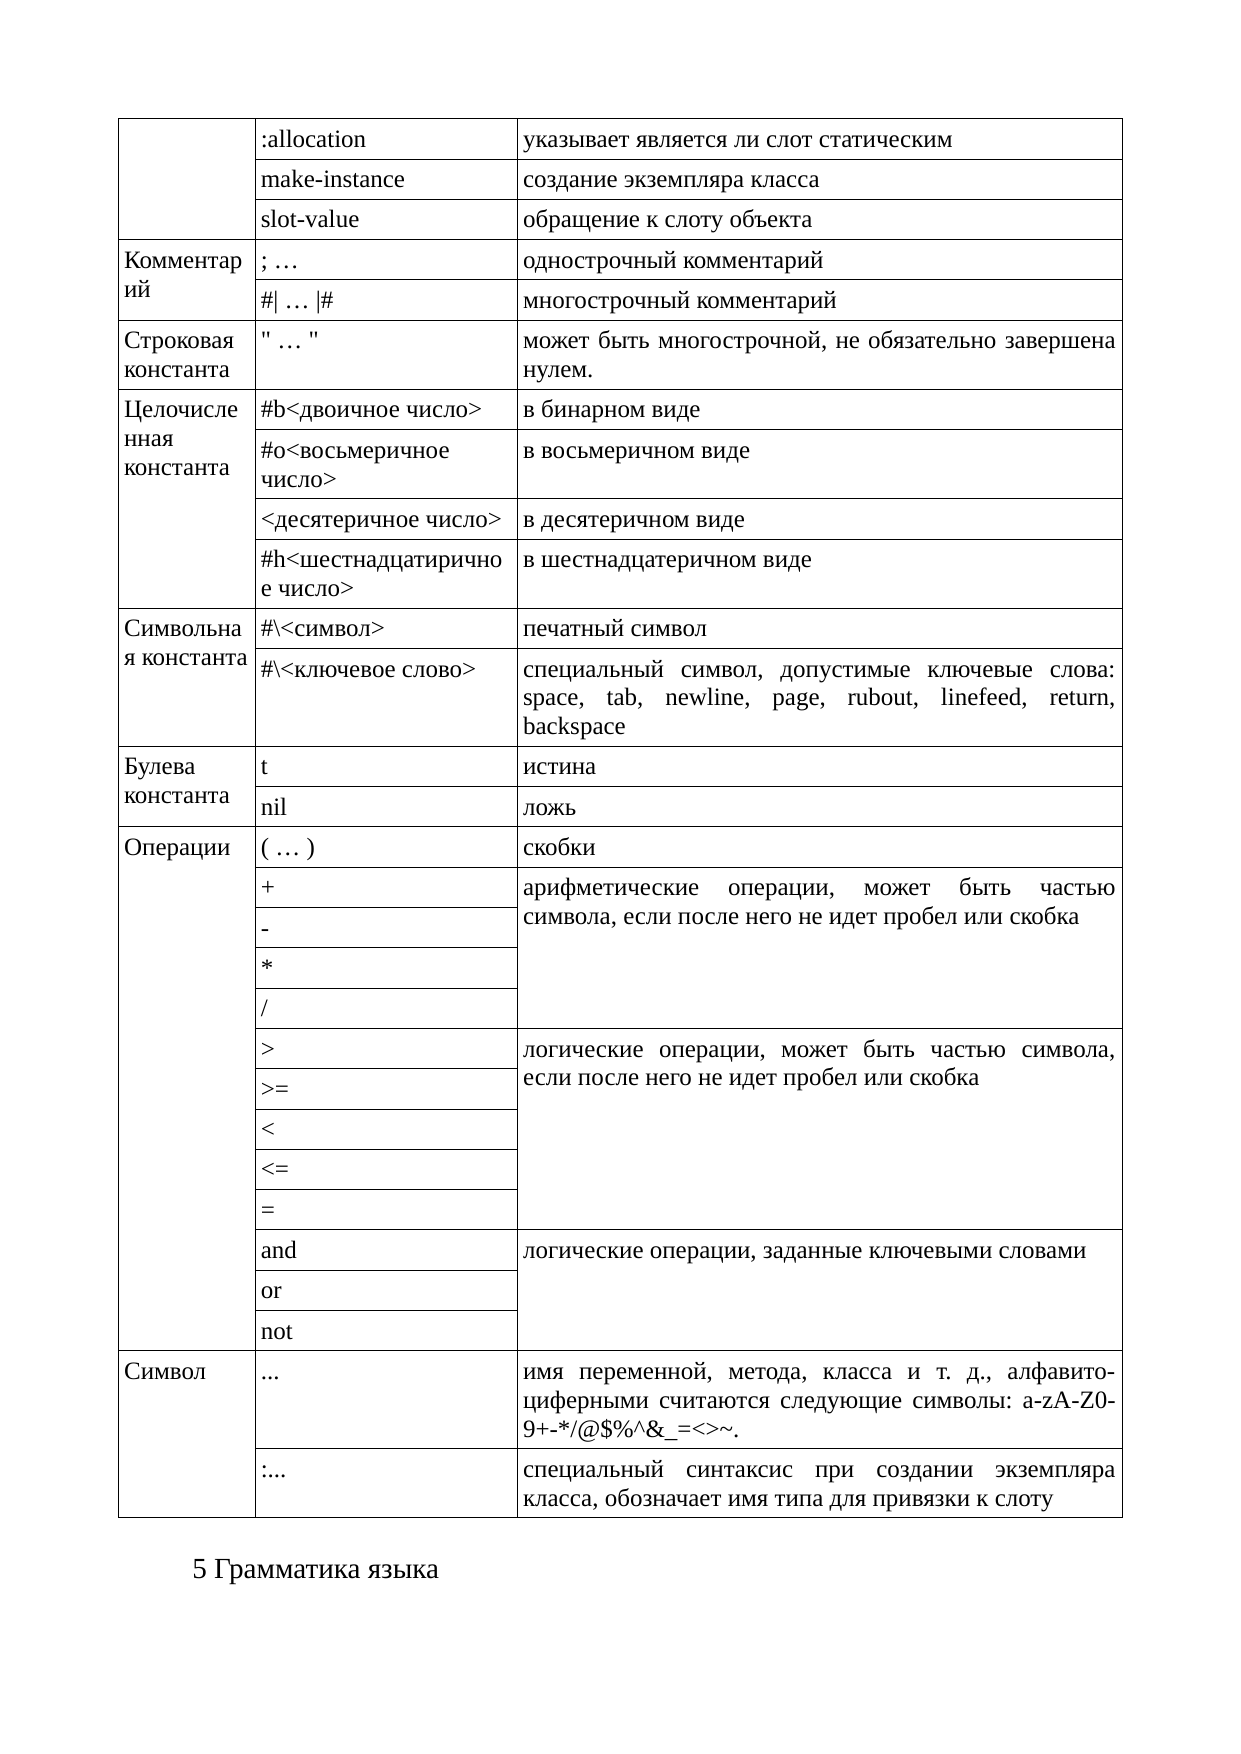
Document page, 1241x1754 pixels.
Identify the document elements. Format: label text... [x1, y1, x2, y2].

table_cell slot-value [256, 200, 517, 239]
table_cell обращение к слоту объекта [518, 200, 1122, 239]
table_cell однострочный комментарий [518, 240, 1122, 279]
table_cell в десятеричном виде [518, 499, 1122, 538]
table_cell :allocation [256, 119, 517, 158]
table_cell make-instance [256, 160, 517, 199]
table_cell логические операции, может быть частью символа, если после него не идет пробел или скобка [518, 1029, 1122, 1229]
table_cell #o<восьмеричное число> [256, 430, 517, 498]
table_cell < [256, 1110, 517, 1149]
table_cell >= [256, 1069, 517, 1108]
table_cell * [256, 948, 517, 987]
table_cell Булева константа [119, 747, 255, 826]
table_cell #\<символ> [256, 609, 517, 648]
table_cell Строковая константа [119, 321, 255, 389]
table_cell > [256, 1029, 517, 1068]
table_cell #\<ключевое слово> [256, 649, 517, 746]
table_cell <= [256, 1150, 517, 1189]
table_cell многострочный комментарий [518, 280, 1122, 320]
table_cell указывает является ли слот статическим [518, 119, 1122, 158]
table_cell может быть многострочной, не обязательно завершена нулем. [518, 321, 1122, 389]
table_cell арифметические операции, может быть частью символа, если после него не идет пробел или скобка [518, 868, 1122, 1028]
table_cell ; … [256, 240, 517, 279]
table_cell ... [256, 1351, 517, 1448]
table_cell в восьмеричном виде [518, 430, 1122, 498]
table_cell ( … ) [256, 827, 517, 867]
table_cell <десятеричное число> [256, 499, 517, 538]
table_cell t [256, 747, 517, 786]
table_cell not [256, 1311, 517, 1350]
table_cell Символьная константа [119, 609, 255, 746]
table_cell создание экземпляра класса [518, 160, 1122, 199]
table_cell + [256, 868, 517, 907]
table_cell and [256, 1230, 517, 1270]
table_cell or [256, 1271, 517, 1310]
table_cell :... [256, 1449, 517, 1517]
table_cell Символ [119, 1351, 255, 1517]
table_cell / [256, 989, 517, 1028]
table_cell истина [518, 747, 1122, 786]
table_cell " … " [256, 321, 517, 389]
table_cell в шестнадцатеричном виде [518, 540, 1122, 607]
table_cell [119, 119, 255, 239]
table_cell печатный символ [518, 609, 1122, 648]
table_cell = [256, 1190, 517, 1229]
table_cell имя переменной, метода, класса и т. д., алфавито-циферными считаются следующие символы: a-zA-Z0-9+-*/@$%^&_=<>~. [518, 1351, 1122, 1448]
subtitle 5 Грамматика языка [118, 1551, 1122, 1584]
table_cell Целочисленная константа [119, 390, 255, 607]
table_cell Комментарий [119, 240, 255, 320]
table_cell Операции [119, 827, 255, 1350]
table_cell специальный символ, допустимые ключевые слова: space, tab, newline, page, rubout, linefeed, return, backspace [518, 649, 1122, 746]
table_cell #| … |# [256, 280, 517, 320]
table_cell специальный синтаксис при создании экземпляра класса, обозначает имя типа для привязки к слоту [518, 1449, 1122, 1517]
table_cell nil [256, 787, 517, 826]
table_cell #b<двоичное число> [256, 390, 517, 429]
table_cell в бинарном виде [518, 390, 1122, 429]
table_cell #h<шестнадцатиричное число> [256, 540, 517, 607]
table_cell - [256, 908, 517, 947]
table_cell скобки [518, 827, 1122, 867]
table_cell ложь [518, 787, 1122, 826]
table_cell логические операции, заданные ключевыми словами [518, 1230, 1122, 1350]
